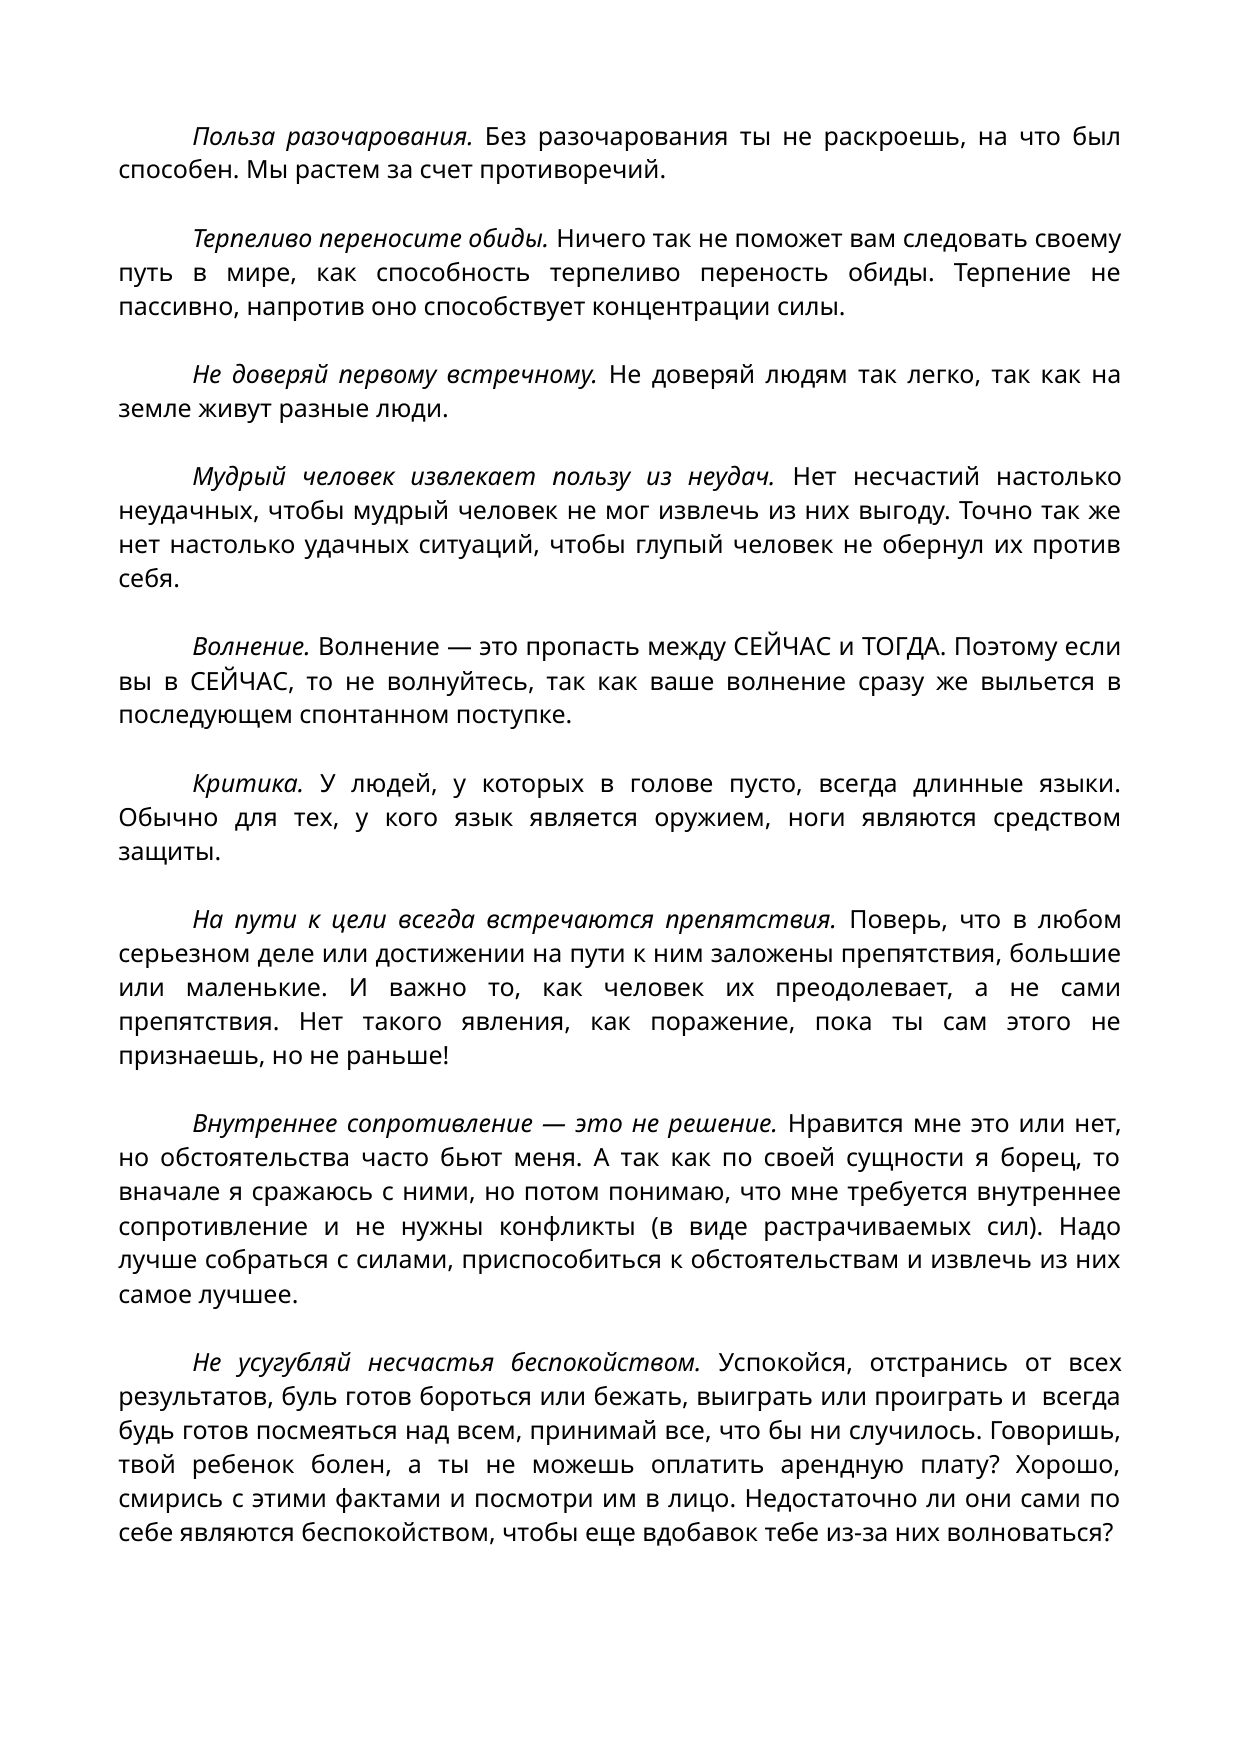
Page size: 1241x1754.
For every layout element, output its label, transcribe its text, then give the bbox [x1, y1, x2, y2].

text На пути к цели всегда встречаются препятствия. Поверь, что в любом серьезном деле или достижении на пути к ним заложены препятствия, большие или маленькие. И важно то, как человек их преодолевает, а не сами препятствия. Нет такого явления, как поражение, пока ты сам этого не признаешь, но не раньше! [118, 902, 1122, 1072]
text Мудрый человек извлекает пользу из неудач. Нет несчастий настолько неудачных, чтобы мудрый человек не мог извлечь из них выгоду. Точно так же нет настолько удачных ситуаций, чтобы глупый человек не обернул их против себя. [118, 459, 1122, 595]
text Терпеливо переносите обиды. Ничего так не поможет вам следовать своему путь в мире, как способность терпеливо переность обиды. Терпение не пассивно, напротив оно способствует концентрации силы. [118, 220, 1122, 322]
text Не усугубляй несчастья беспокойством. Успокойся, отстранись от всех результатов, буль готов бороться или бежать, выиграть или проиграть и всегда будь готов посмеяться над всем, принимай все, что бы ни случилось. Говоришь, твой ребенок болен, а ты не можешь оплатить арендную плату? Хорошо, смирись с этими фактами и посмотри им в лицо. Недостаточно ли они сами по себе являются беспокойством, чтобы еще вдобавок тебе из-за них волноваться? [118, 1344, 1122, 1549]
text Внутреннее сопротивление — это не решение. Нравится мне это или нет, но обстоятельства часто бьют меня. А так как по своей сущности я борец, то вначале я сражаюсь с ними, но потом понимаю, что мне требуется внутреннее сопротивление и не нужны конфликты (в виде растрачиваемых сил). Надо лучше собраться с силами, приспособиться к обстоятельствам и извлечь из них самое лучшее. [118, 1106, 1122, 1310]
text Не доверяй первому встречному. Не доверяй людям так легко, так как на земле живут разные люди. [118, 357, 1122, 425]
text Критика. У людей, у которых в голове пусто, всегда длинные языки. Обычно для тех, у кого язык является оружием, ноги являются средством защиты. [118, 765, 1122, 867]
text Волнение. Волнение — это пропасть между СЕЙЧАС и ТОГДА. Поэтому если вы в СЕЙЧАС, то не волнуйтесь, так как ваше волнение сразу же выльется в последующем спонтанном поступке. [118, 629, 1122, 731]
text Польза разочарования. Без разочарования ты не раскроешь, на что был способен. Мы растем за счет противоречий. [118, 118, 1122, 186]
